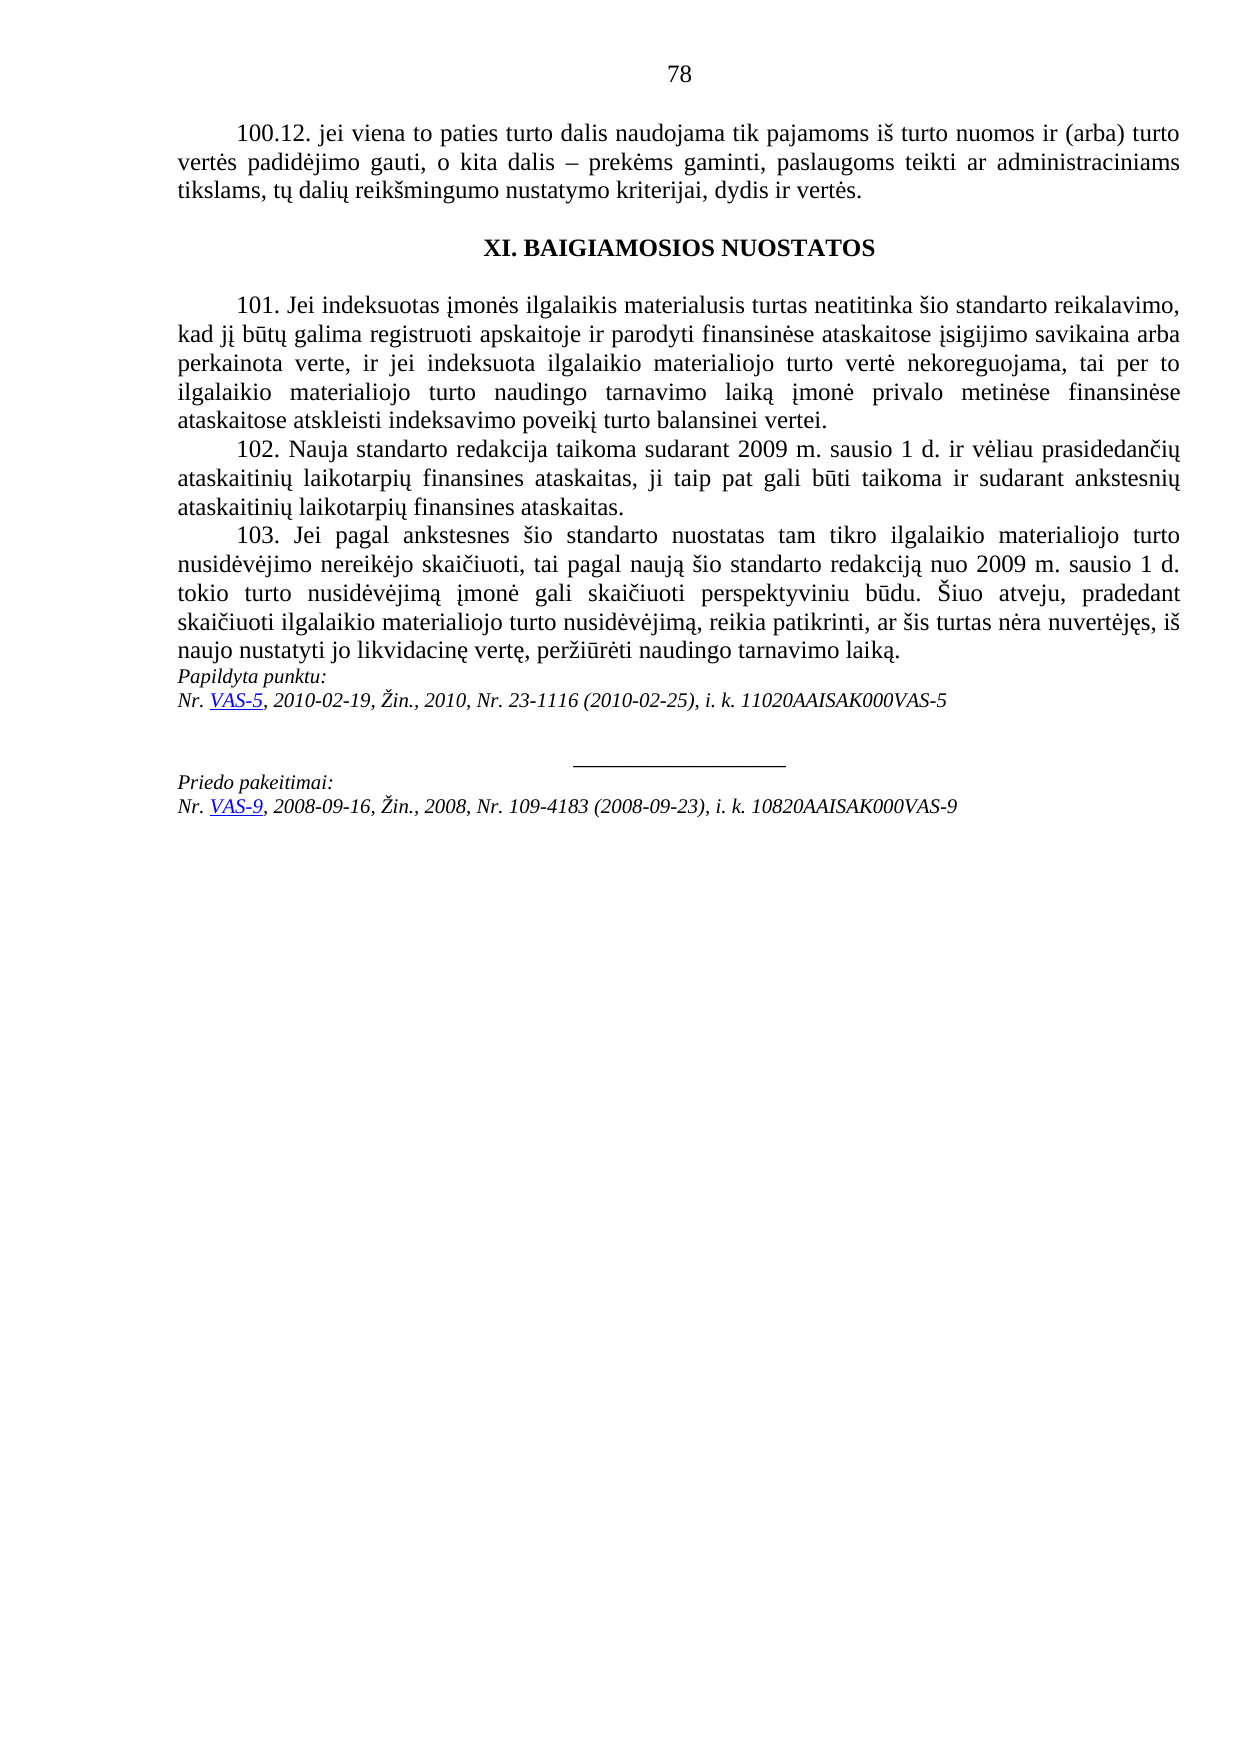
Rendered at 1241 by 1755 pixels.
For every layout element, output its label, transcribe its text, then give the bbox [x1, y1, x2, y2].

text 102. Nauja standarto redakcija taikoma sudarant 2009 m. sausio 1 d. ir vėliau prasidedančių ataskaitinių laikotarpių finansines ataskaitas, ji taip pat gali būti taikoma ir sudarant ankstesnių ataskaitinių laikotarpių finansines ataskaitas. [177, 434, 1181, 521]
text 103. Jei pagal ankstesnes šio standarto nuostatas tam tikro ilgalaikio materialiojo turto nusidėvėjimo nereikėjo skaičiuoti, tai pagal naują šio standarto redakciją nuo 2009 m. sausio 1 d. tokio turto nusidėvėjimą įmonė gali skaičiuoti perspektyviniu būdu. Šiuo atveju, pradedant skaičiuoti ilgalaikio materialiojo turto nusidėvėjimą, reikia patikrinti, ar šis turtas nėra nuvertėjęs, iš naujo nustatyti jo likvidacinę vertę, peržiūrėti naudingo tarnavimo laiką. [177, 521, 1181, 664]
text Papildyta punktu: [177, 664, 1181, 688]
text Nr. VAS-5, 2010-02-19, Žin., 2010, Nr. 23-1116 (2010-02-25), i. k. 11020AAISAK000VAS-5 [177, 688, 1181, 712]
text 101. Jei indeksuotas įmonės ilgalaikis materialusis turtas neatitinka šio standarto reikalavimo, kad jį būtų galima registruoti apskaitoje ir parodyti finansinėse ataskaitose įsigijimo savikaina arba perkainota verte, ir jei indeksuota ilgalaikio materialiojo turto vertė nekoreguojama, tai per to ilgalaikio materialiojo turto naudingo tarnavimo laiką įmonė privalo metinėse finansinėse ataskaitose atskleisti indeksavimo poveikį turto balansinei vertei. [177, 291, 1181, 434]
text Priedo pakeitimai: [177, 770, 1181, 794]
text XI. BAIGIAMOSIOS NUOSTATOS [177, 233, 1181, 262]
text Nr. VAS-9, 2008-09-16, Žin., 2008, Nr. 109-4183 (2008-09-23), i. k. 10820AAISAK000VAS-9 [177, 794, 1181, 818]
text 100.12. jei viena to paties turto dalis naudojama tik pajamoms iš turto nuomos ir (arba) turto vertės padidėjimo gauti, o kita dalis – prekėms gaminti, paslaugoms teikti ar administraciniams tikslams, tų dalių reikšmingumo nustatymo kriterijai, dydis ir vertės. [177, 118, 1181, 204]
text _________________ [177, 741, 1181, 770]
